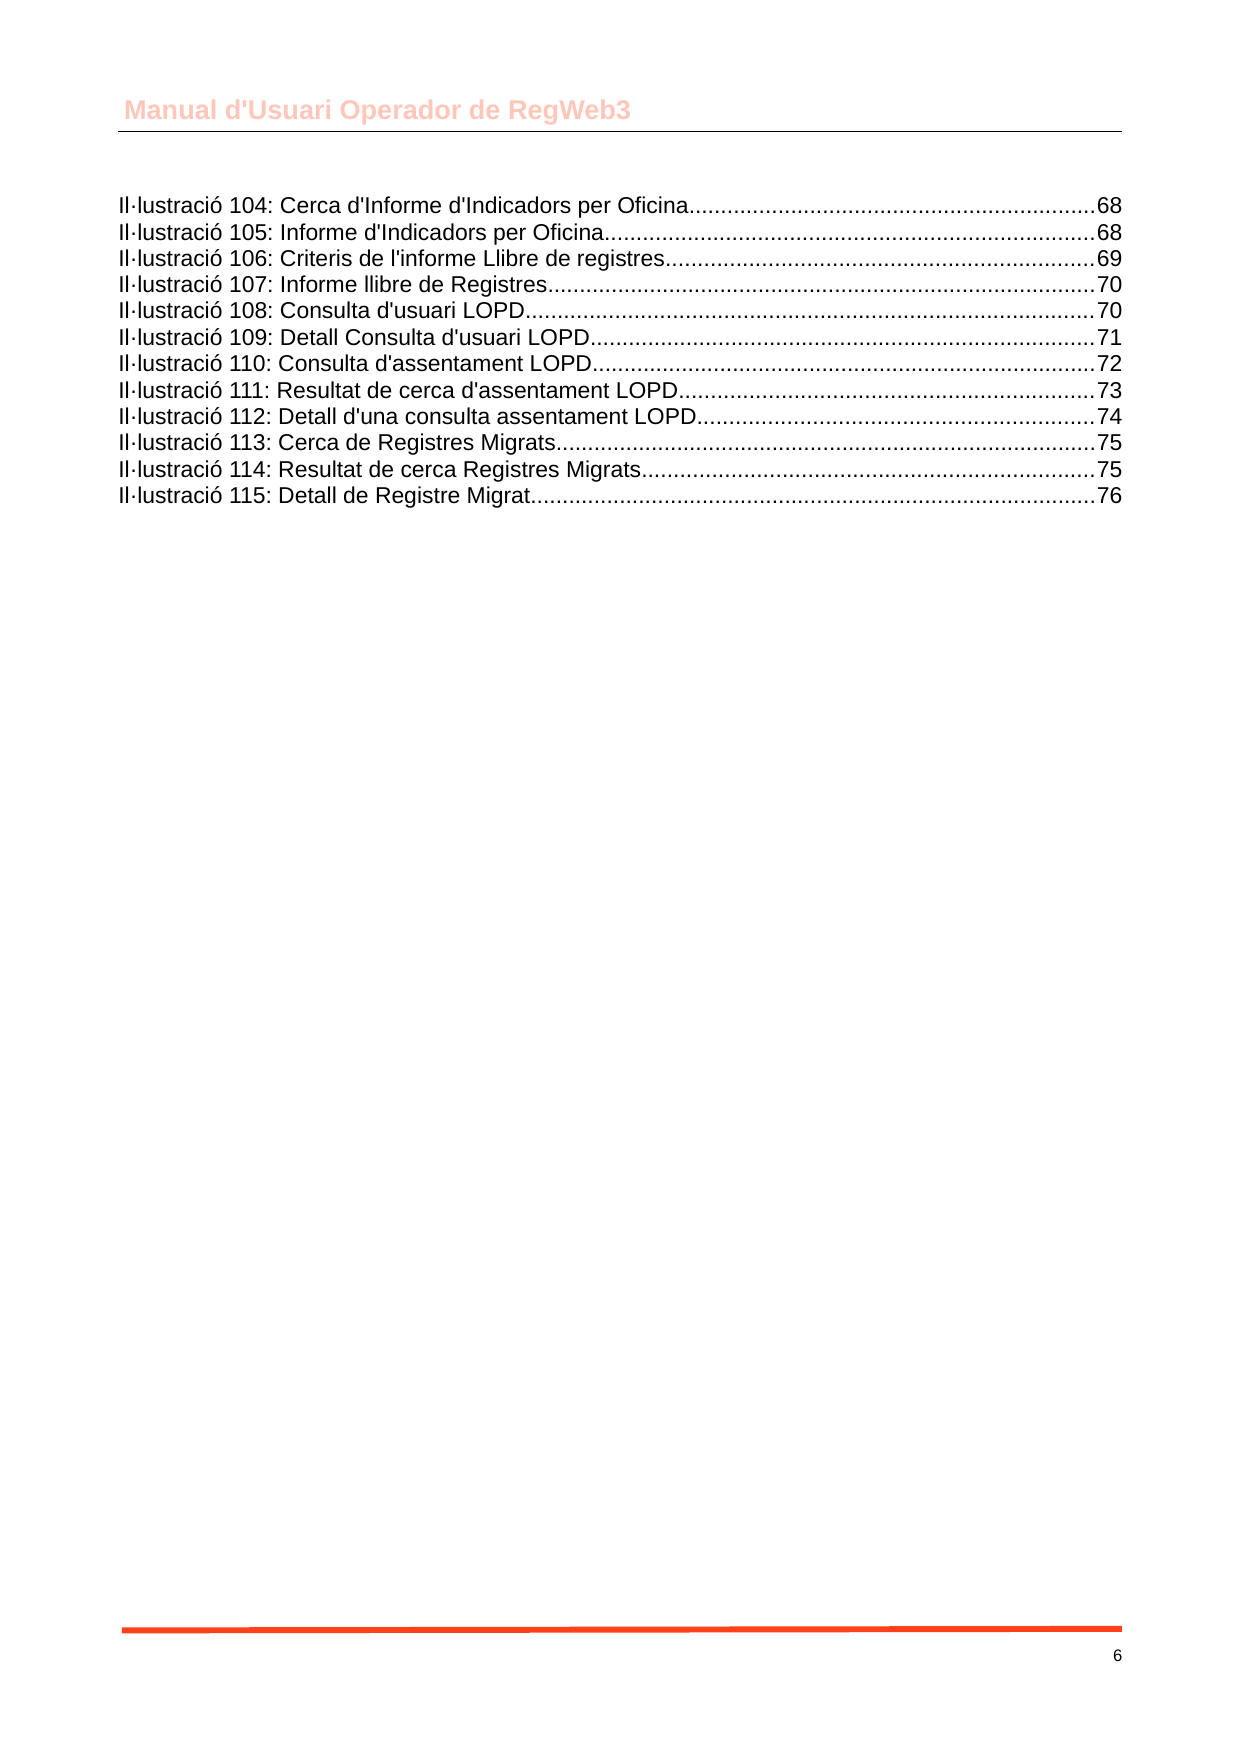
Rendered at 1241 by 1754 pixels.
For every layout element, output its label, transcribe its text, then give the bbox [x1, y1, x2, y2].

text Il·lustració 113: Cerca de Registres Migrats 75 [118, 429, 1122, 456]
text Il·lustració 112: Detall d'una consulta assentament LOPD 74 [118, 403, 1122, 429]
text Il·lustració 105: Informe d'Indicadors per Oficina 68 [118, 218, 1122, 245]
text Il·lustració 107: Informe llibre de Registres 70 [118, 271, 1122, 297]
text Il·lustració 114: Resultat de cerca Registres Migrats 75 [118, 456, 1122, 482]
text Il·lustració 115: Detall de Registre Migrat 76 [118, 482, 1122, 508]
text Il·lustració 111: Resultat de cerca d'assentament LOPD 73 [118, 377, 1122, 403]
text Il·lustració 104: Cerca d'Informe d'Indicadors per Oficina 68 [118, 192, 1122, 218]
text Il·lustració 106: Criteris de l'informe Llibre de registres 69 [118, 245, 1122, 271]
text Il·lustració 110: Consulta d'assentament LOPD 72 [118, 350, 1122, 377]
text Il·lustració 108: Consulta d'usuari LOPD 70 [118, 297, 1122, 324]
text Il·lustració 109: Detall Consulta d'usuari LOPD 71 [118, 324, 1122, 350]
